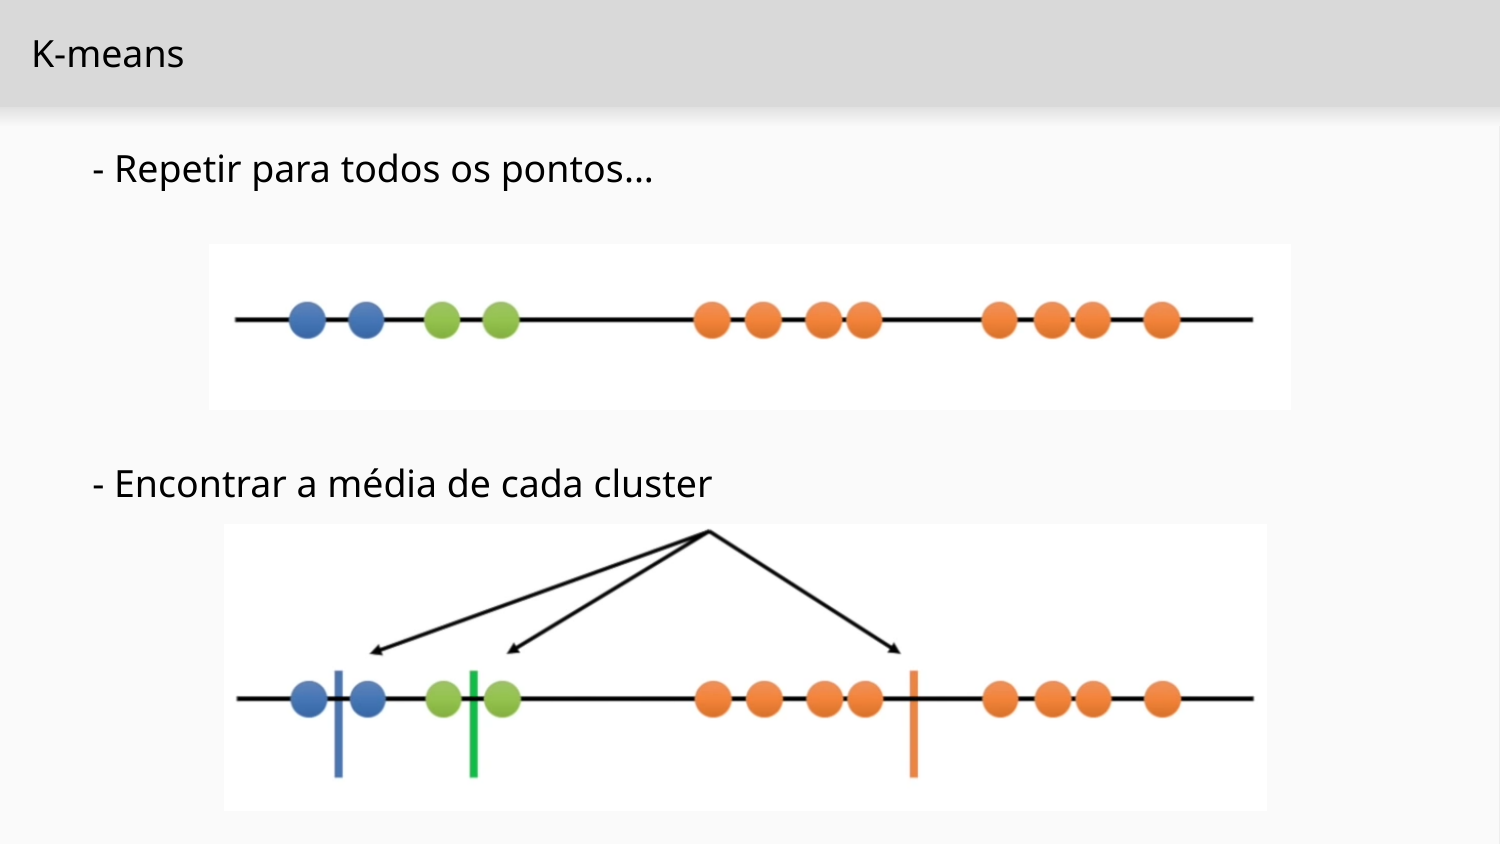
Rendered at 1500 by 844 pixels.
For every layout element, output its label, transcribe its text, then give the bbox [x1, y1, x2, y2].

picture [209, 244, 1291, 410]
picture [224, 524, 1267, 811]
title K-means [16, 2, 1464, 102]
list - Repetir para todos os pontos... - Encontrar a média de cada cluster [77, 129, 1422, 525]
